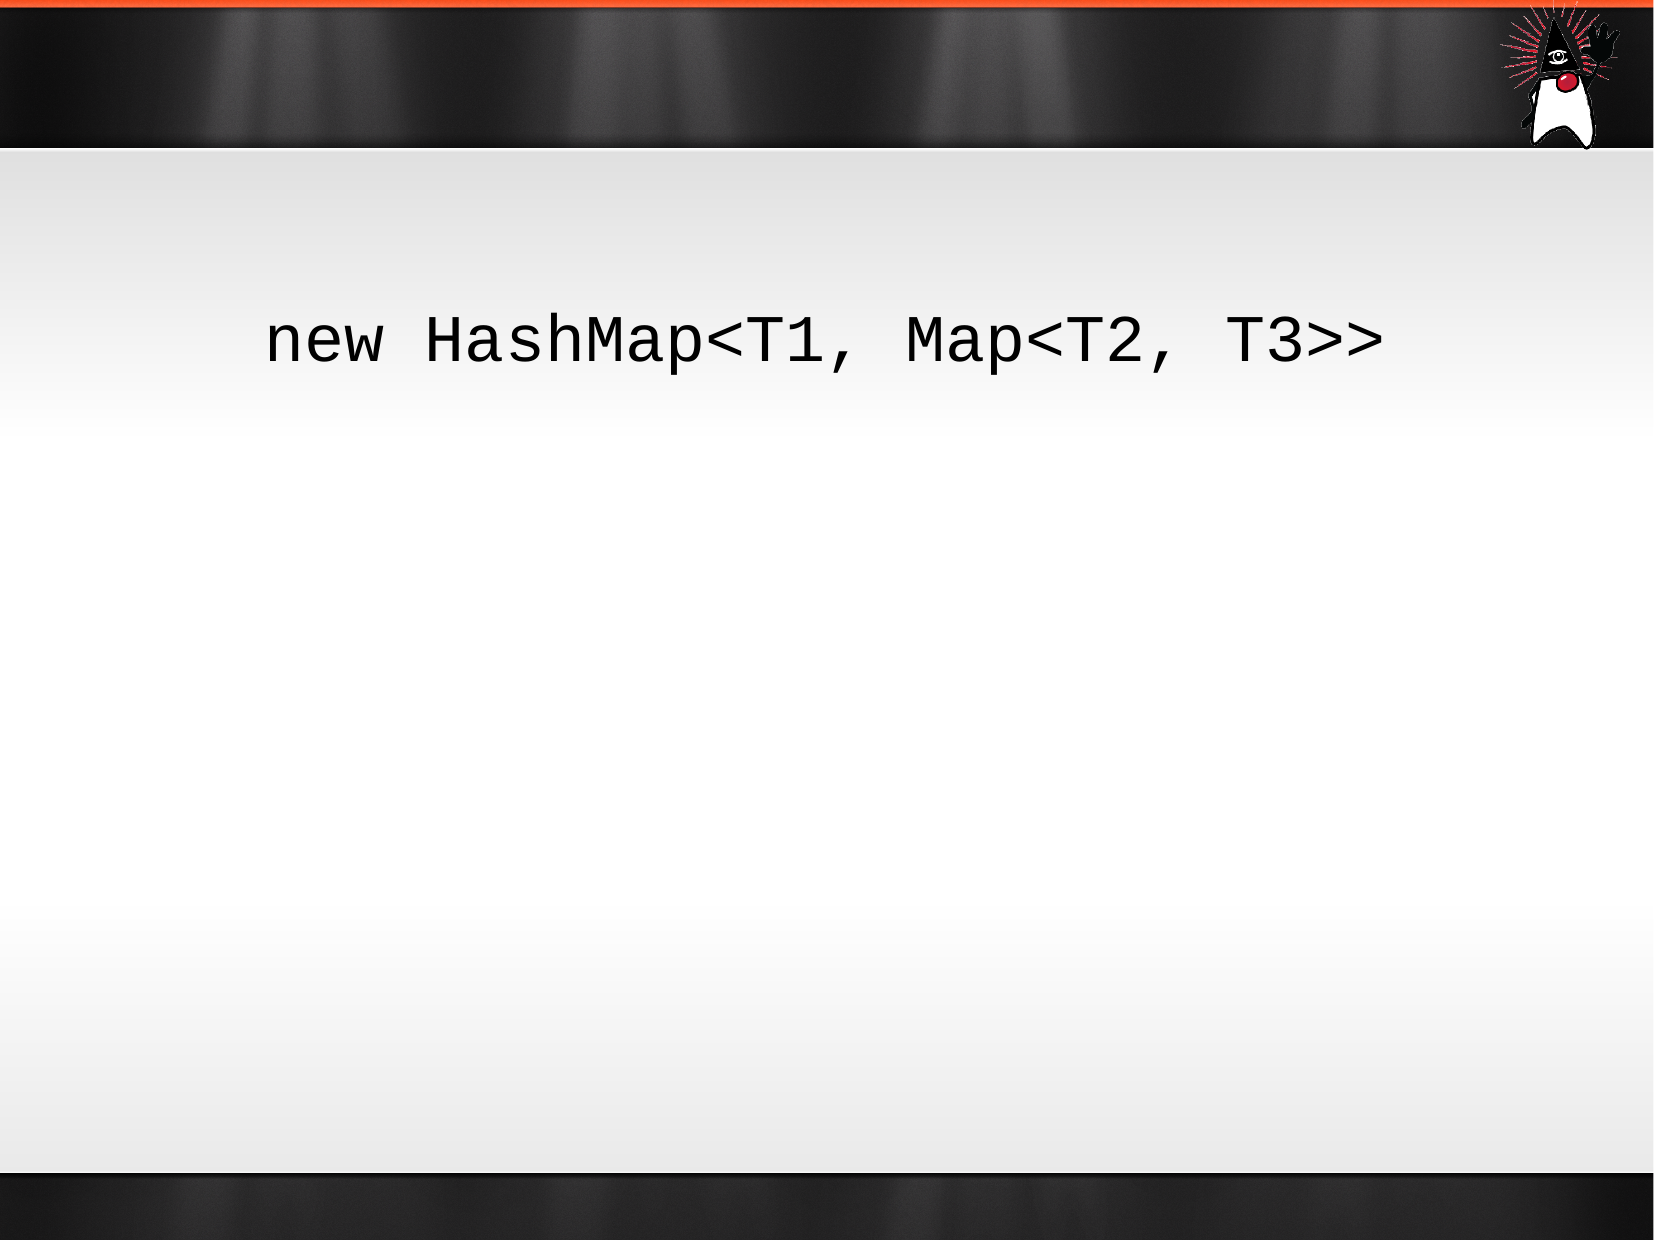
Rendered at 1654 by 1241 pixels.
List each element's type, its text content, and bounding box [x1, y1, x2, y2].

text_box new HashMap<T1, Map<T2, T3>> [80, 305, 1570, 1125]
picture [0, 0, 1654, 1240]
